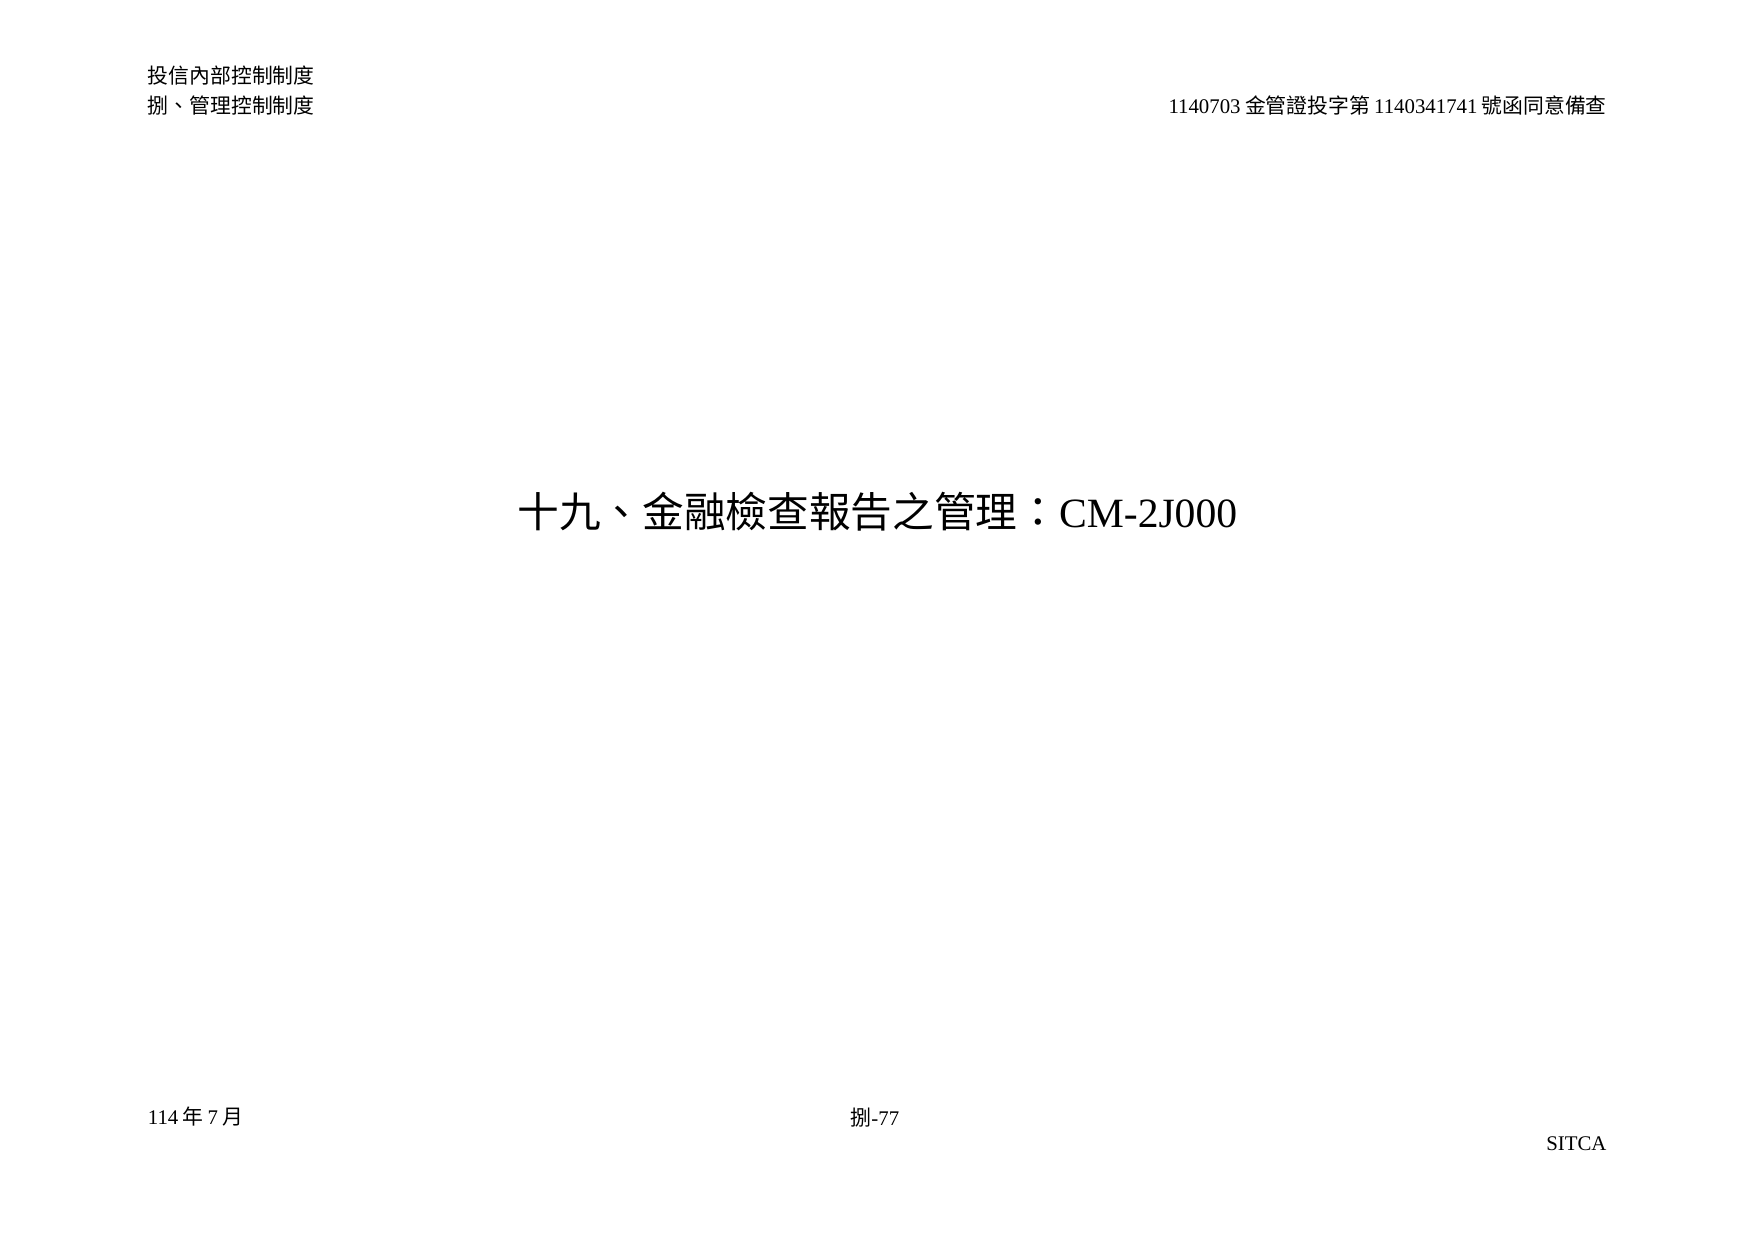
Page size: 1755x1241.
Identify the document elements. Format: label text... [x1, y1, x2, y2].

text 十九、金融檢查報告之管理：CM-2J000 [148, 468, 1606, 530]
